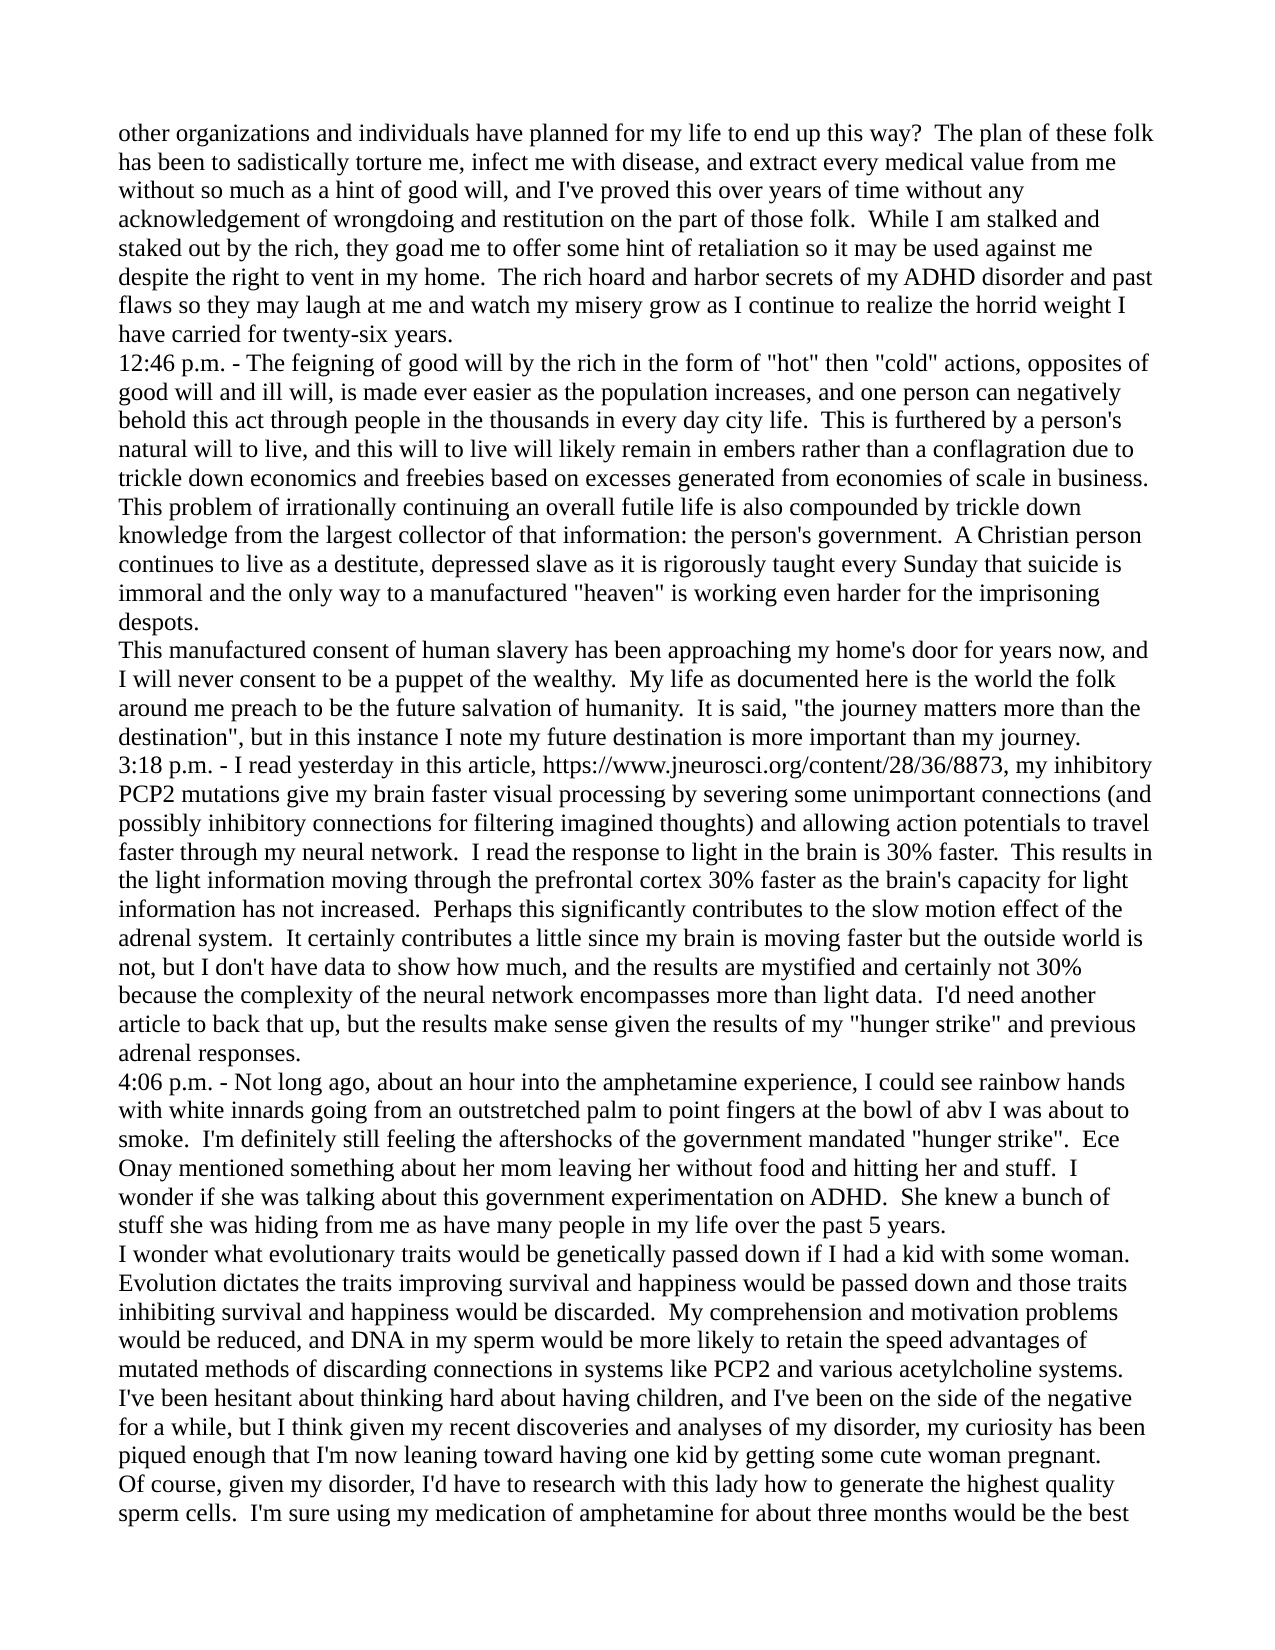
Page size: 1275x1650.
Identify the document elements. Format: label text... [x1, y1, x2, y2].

text 12:46 p.m. - The feigning of good will by the rich in the form of "hot" then "cold" actions, opposites of good will and ill will, is made ever easier as the population increases, and one person can negatively behold this act through people in the thousands in every day city life. This is furthered by a person's natural will to live, and this will to live will likely remain in embers rather than a conflagration due to trickle down economics and freebies based on excesses generated from economies of scale in business. This problem of irrationally continuing an overall futile life is also compounded by trickle down knowledge from the largest collector of that information: the person's government. A Christian person continues to live as a destitute, depressed slave as it is rigorously taught every Sunday that suicide is immoral and the only way to a manufactured "heaven" is working even harder for the imprisoning despots. [118, 348, 1157, 636]
text I wonder what evolutionary traits would be genetically passed down if I had a kid with some woman. Evolution dictates the traits improving survival and happiness would be passed down and those traits inhibiting survival and happiness would be discarded. My comprehension and motivation problems would be reduced, and DNA in my sperm would be more likely to retain the speed advantages of mutated methods of discarding connections in systems like PCP2 and various acetylcholine systems. I've been hesitant about thinking hard about having children, and I've been on the side of the negative for a while, but I think given my recent discoveries and analyses of my disorder, my curiosity has been piqued enough that I'm now leaning toward having one kid by getting some cute woman pregnant. [118, 1239, 1157, 1469]
text 3:18 p.m. - I read yesterday in this article, https://www.jneurosci.org/content/28/36/8873, my inhibitory PCP2 mutations give my brain faster visual processing by severing some unimportant connections (and possibly inhibitory connections for filtering imagined thoughts) and allowing action potentials to travel faster through my neural network. I read the response to light in the brain is 30% faster. This results in the light information moving through the prefrontal cortex 30% faster as the brain's capacity for light information has not increased. Perhaps this significantly contributes to the slow motion effect of the adrenal system. It certainly contributes a little since my brain is moving faster but the outside world is not, but I don't have data to show how much, and the results are mystified and certainly not 30% because the complexity of the neural network encompasses more than light data. I'd need another article to back that up, but the results make sense given the results of my "hunger strike" and previous adrenal responses. [118, 751, 1157, 1067]
text other organizations and individuals have planned for my life to end up this way? The plan of these folk has been to sadistically torture me, infect me with disease, and extract every medical value from me without so much as a hint of good will, and I've proved this over years of time without any acknowledgement of wrongdoing and restitution on the part of those folk. While I am stalked and staked out by the rich, they goad me to offer some hint of retaliation so it may be used against me despite the right to vent in my home. The rich hoard and harbor secrets of my ADHD disorder and past flaws so they may laugh at me and watch my misery grow as I continue to realize the horrid weight I have carried for twenty-six years. [118, 118, 1157, 348]
text Of course, given my disorder, I'd have to research with this lady how to generate the highest quality sperm cells. I'm sure using my medication of amphetamine for about three months would be the best [118, 1469, 1157, 1527]
text This manufactured consent of human slavery has been approaching my home's door for years now, and I will never consent to be a puppet of the wealthy. My life as documented here is the world the folk around me preach to be the future salvation of humanity. It is said, "the journey matters more than the destination", but in this instance I note my future destination is more important than my journey. [118, 636, 1157, 751]
text 4:06 p.m. - Not long ago, about an hour into the amphetamine experience, I could see rainbow hands with white innards going from an outstretched palm to point fingers at the bowl of abv I was about to smoke. I'm definitely still feeling the aftershocks of the government mandated "hunger strike". Ece Onay mentioned something about her mom leaving her without food and hitting her and stuff. I wonder if she was talking about this government experimentation on ADHD. She knew a bunch of stuff she was hiding from me as have many people in my life over the past 5 years. [118, 1067, 1157, 1239]
